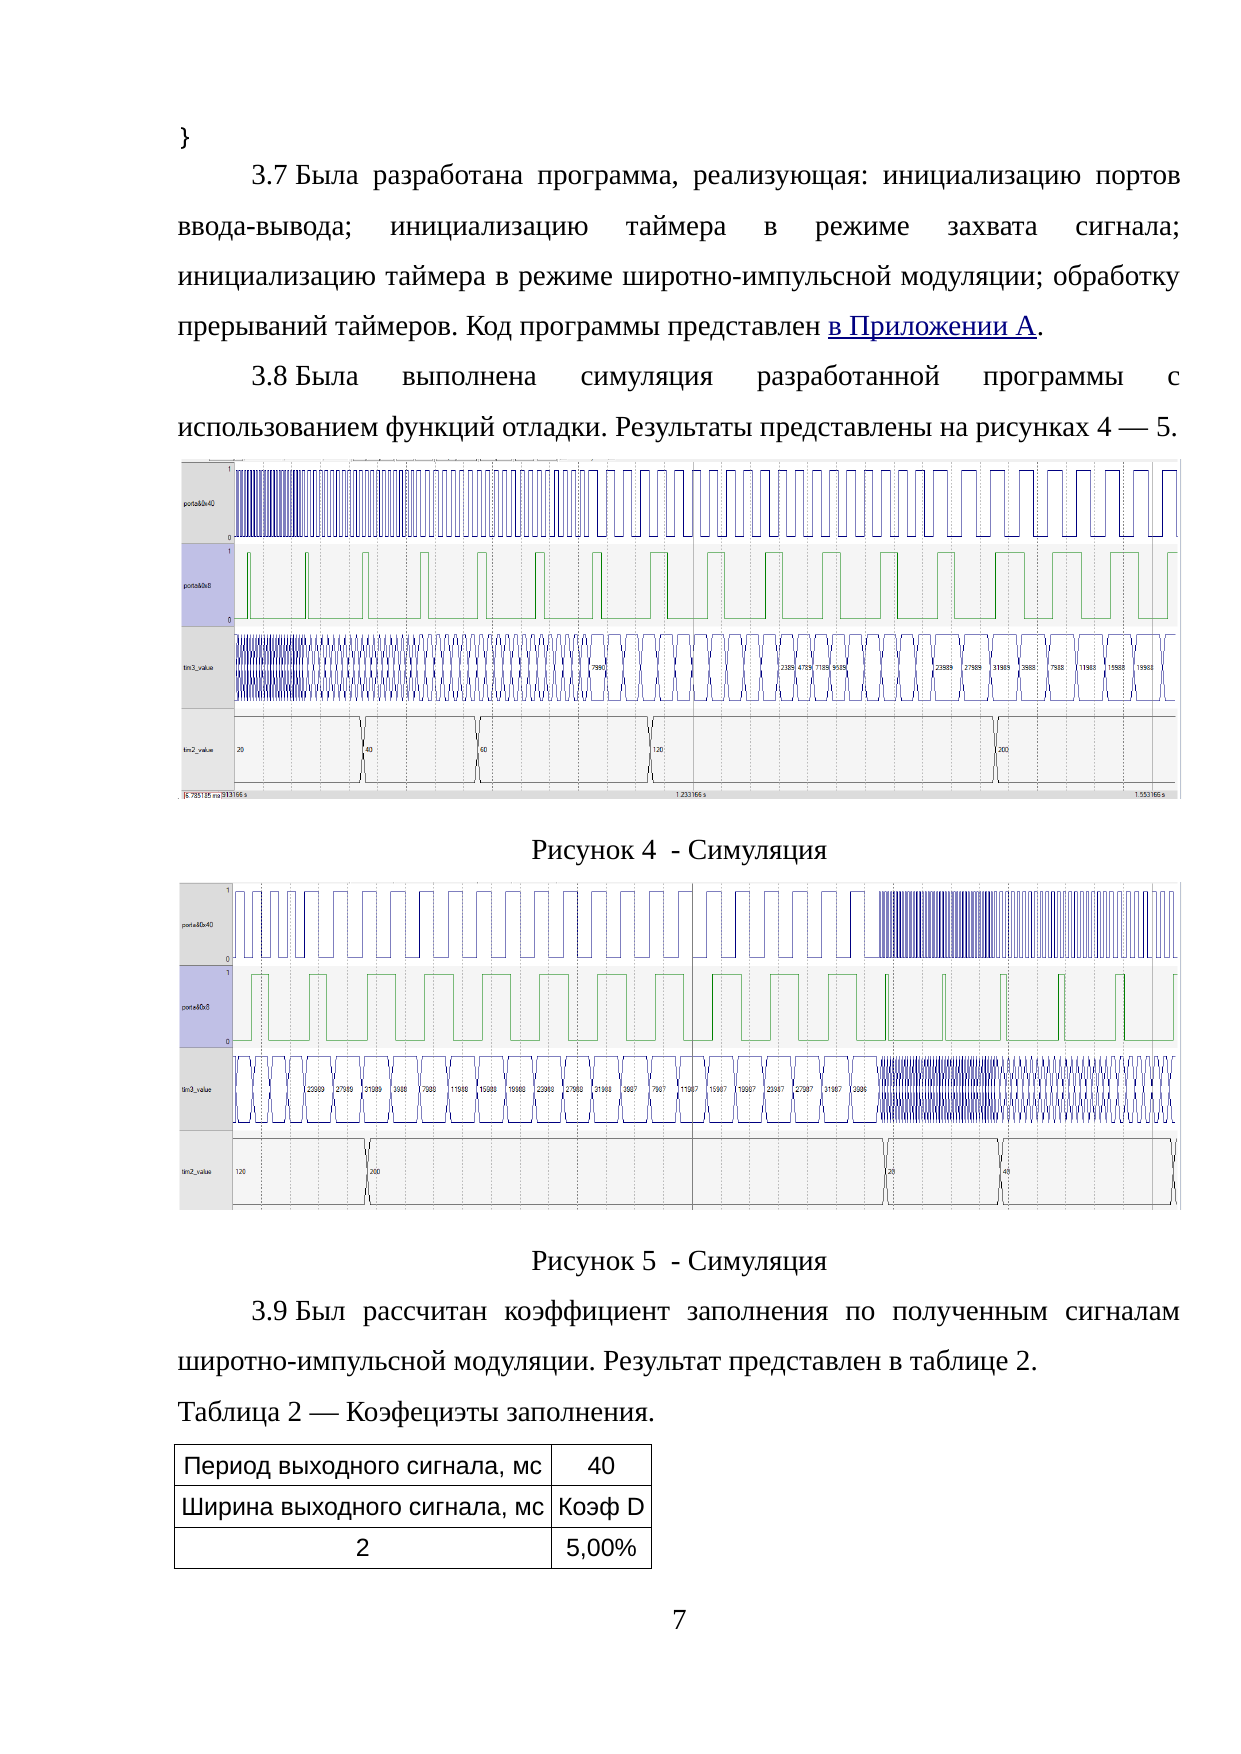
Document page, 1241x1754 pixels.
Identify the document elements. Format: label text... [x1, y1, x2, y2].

table_cell 2 [175, 1528, 551, 1568]
picture [177, 882, 1182, 1210]
table_header 40 [552, 1445, 651, 1485]
list Был рассчитан коэффициент заполнения по полученным сигналам широтно-импульсной модуляции. Результат представлен в таблице 2. [177, 1293, 1181, 1377]
picture [177, 459, 1182, 799]
text Таблица 2 — Коэфециэты заполнения. [177, 1394, 1181, 1427]
list Была выполнена симуляция разработанной программы с использованием функций отладки. Результаты представлены на рисунках 4 — 5. [177, 358, 1181, 442]
table_cell Ширина выходного сигнала, мс [175, 1486, 551, 1527]
table_cell 5,00% [552, 1528, 651, 1568]
table_header Период выходного сигнала, мс [175, 1445, 551, 1485]
table_cell Коэф D [552, 1486, 651, 1527]
text Рисунок 4 - Симуляция [177, 799, 1181, 865]
text Рисунок 5 - Симуляция [177, 1210, 1181, 1276]
text } [177, 118, 1181, 152]
list Была разработана программа, реализующая: инициализацию портов ввода-вывода; инициализацию таймера в режиме захвата сигнала; инициализацию таймера в режиме широтно-импульсной модуляции; обработку прерываний таймеров. Код программы представлен в Приложении А. [177, 157, 1181, 342]
